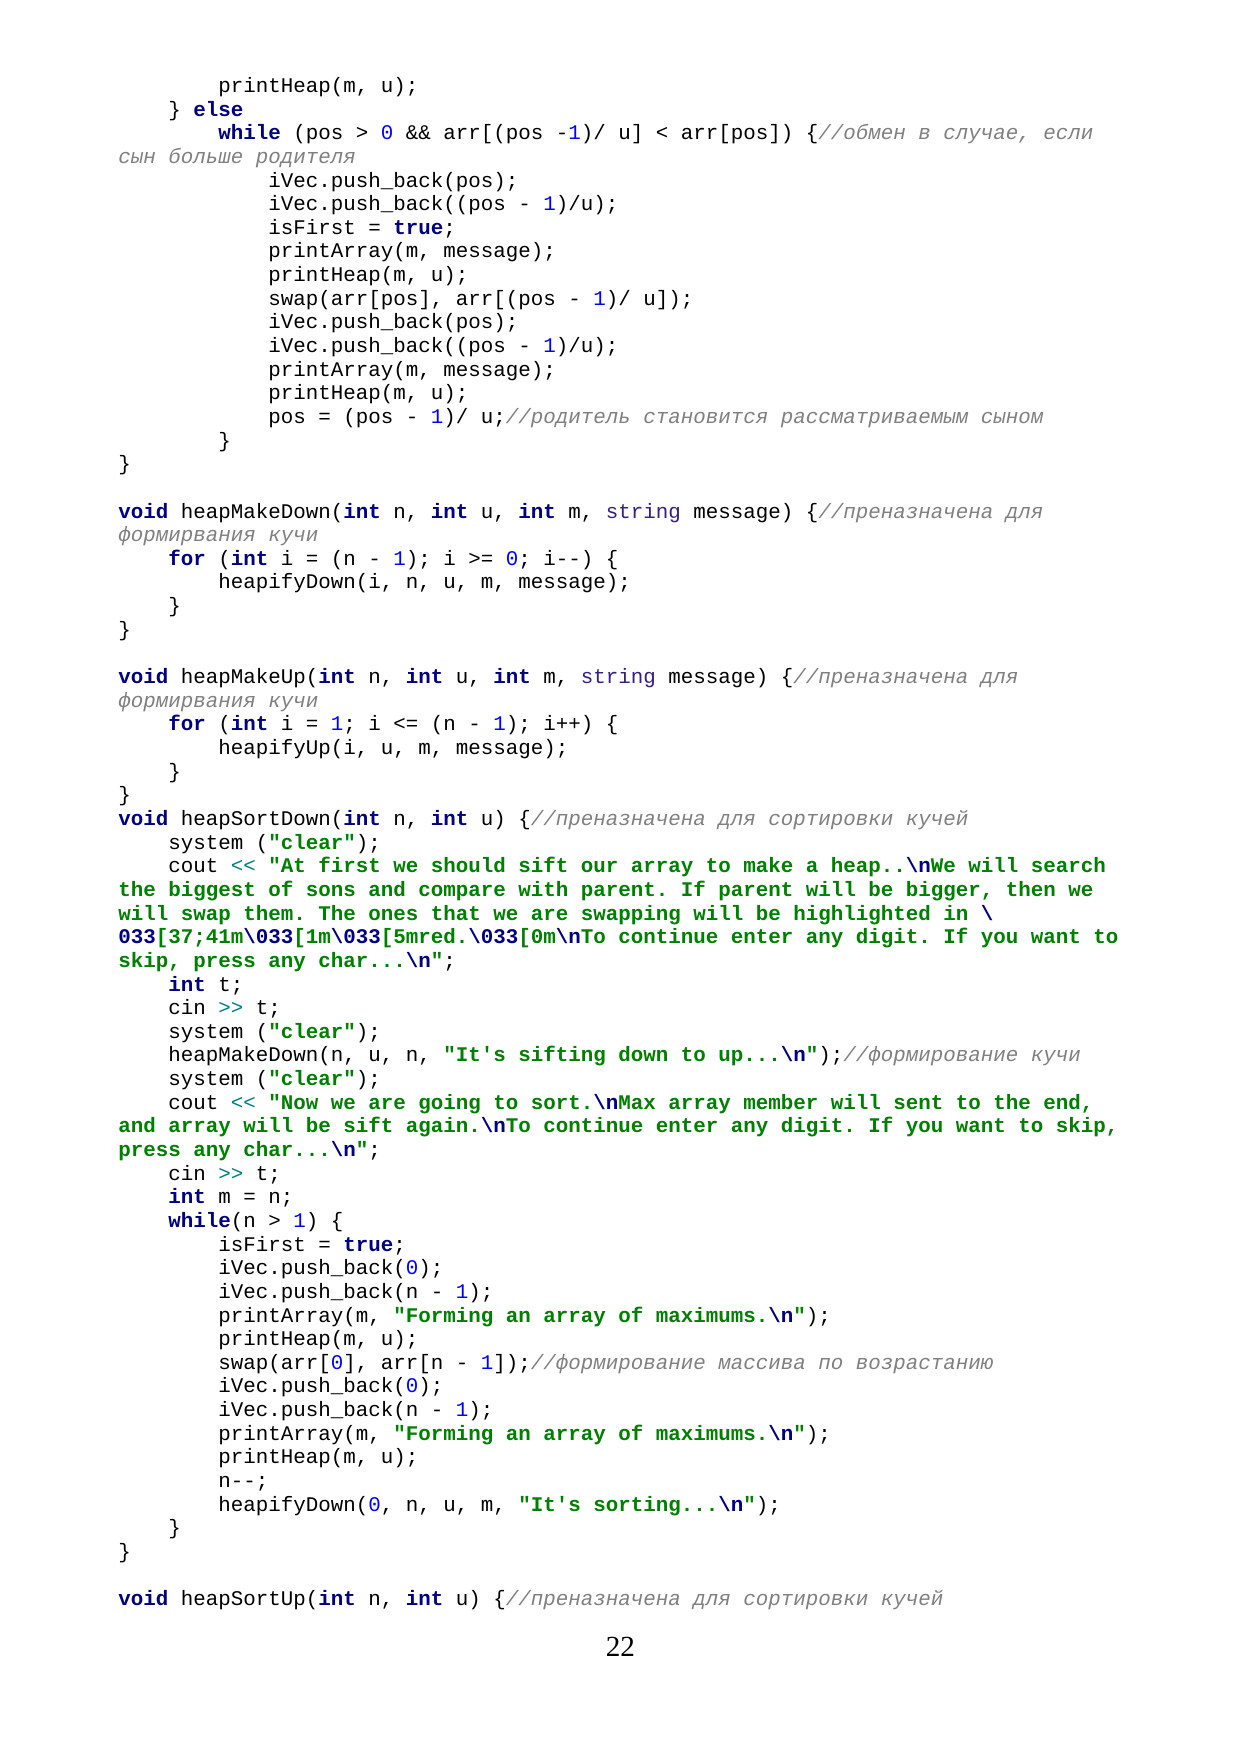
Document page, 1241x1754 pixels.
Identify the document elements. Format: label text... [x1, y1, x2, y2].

text printHeap(m, u); } else while (pos > 0 && arr[(pos -1)/ u] < arr[pos]) {//обмен в случае, если сын больше родителя iVec.push_back(pos); iVec.push_back((pos - 1)/u); isFirst = true; printArray(m, message); printHeap(m, u); swap(arr[pos], arr[(pos - 1)/ u]); iVec.push_back(pos); iVec.push_back((pos - 1)/u); printArray(m, message); printHeap(m, u); pos = (pos - 1)/ u;//родитель становится рассматриваемым сыном } } void heapMakeDown(int n, int u, int m, string message) {//преназначена для формирвания кучи for (int i = (n - 1); i >= 0; i--) { heapifyDown(i, n, u, m, message); } } void heapMakeUp(int n, int u, int m, string message) {//преназначена для формирвания кучи for (int i = 1; i <= (n - 1); i++) { heapifyUp(i, u, m, message); } } void heapSortDown(int n, int u) {//преназначена для сортировки кучей system ("clear"); cout << "At first we should sift our array to make a heap..\nWe will search the biggest of sons and compare with parent. If parent will be bigger, then we will swap them. The ones that we are swapping will be highlighted in \033[37;41m\033[1m\033[5mred.\033[0m\nTo continue enter any digit. If you want to skip, press any char...\n"; int t; cin >> t; system ("clear"); heapMakeDown(n, u, n, "It's sifting down to up...\n");//формирование кучи system ("clear"); cout << "Now we are going to sort.\nMax array member will sent to the end, and array will be sift again.\nTo continue enter any digit. If you want to skip, press any char...\n"; cin >> t; int m = n; while(n > 1) { isFirst = true; iVec.push_back(0); iVec.push_back(n - 1); printArray(m, "Forming an array of maximums.\n"); printHeap(m, u); swap(arr[0], arr[n - 1]);//формирование массива по возрастанию iVec.push_back(0); iVec.push_back(n - 1); printArray(m, "Forming an array of maximums.\n"); printHeap(m, u); n--; heapifyDown(0, n, u, m, "It's sorting...\n"); } } void heapSortUp(int n, int u) {//преназначена для сортировки кучей [118, 75, 1122, 1612]
